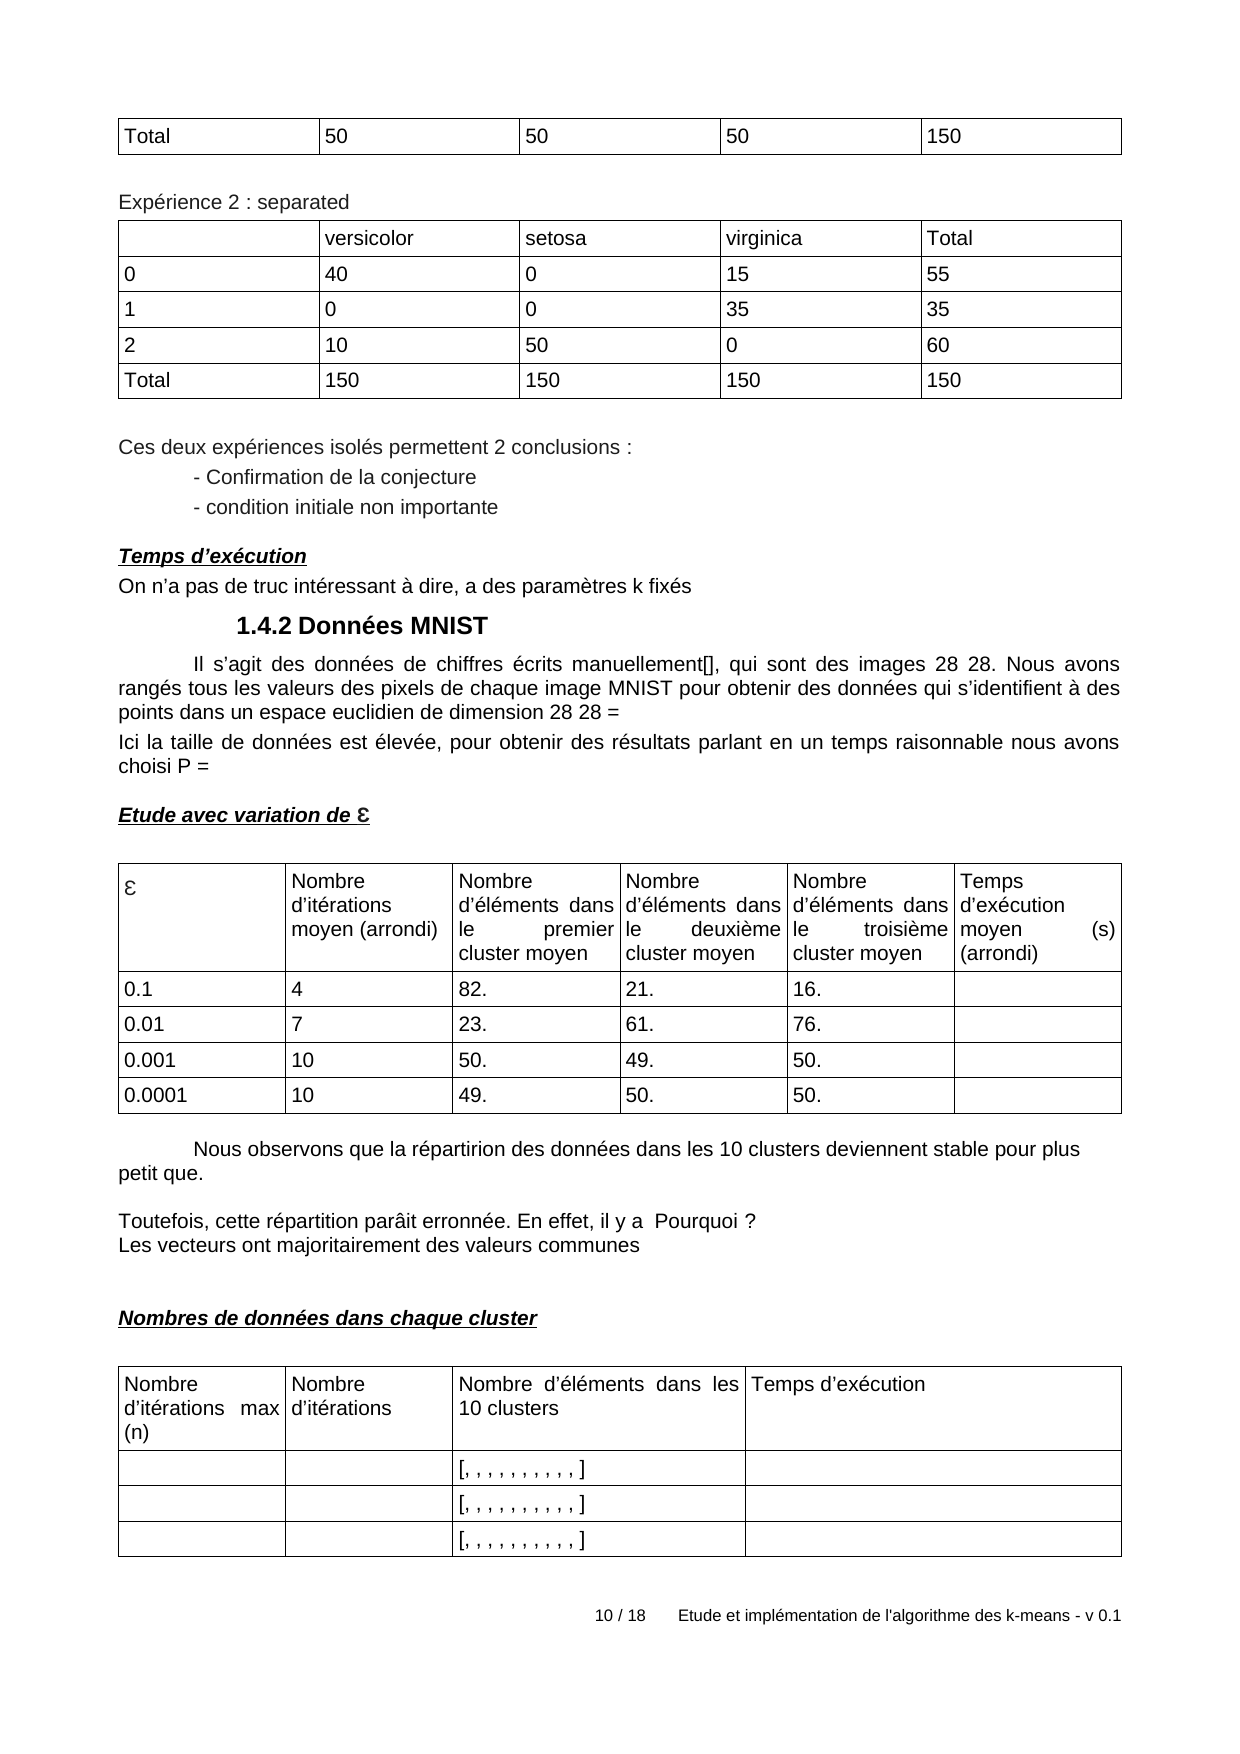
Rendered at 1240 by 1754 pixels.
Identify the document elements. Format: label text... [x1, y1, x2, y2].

table_cell 50 [320, 119, 519, 154]
table_cell 0.0001 [119, 1078, 285, 1113]
table_cell [, , , , , , , , , , ] [453, 1486, 745, 1521]
table_cell [286, 1451, 452, 1485]
table_header Temps d’exécution [746, 1367, 1121, 1449]
table_cell 49. [453, 1078, 620, 1113]
table_cell [955, 1007, 1121, 1042]
table_cell 150 [922, 119, 1121, 154]
table_cell 10 [320, 328, 519, 362]
table_header versicolor [320, 221, 519, 256]
table_cell 50. [621, 1078, 787, 1113]
table_cell 0.1 [119, 972, 285, 1006]
text - condition initiale non importante [118, 495, 1121, 519]
table_cell [, , , , , , , , , , ] [453, 1522, 745, 1556]
table_cell 50 [721, 119, 921, 154]
table_cell [286, 1522, 452, 1556]
table_cell [119, 1486, 285, 1521]
table_cell 50 [520, 119, 720, 154]
table_header Temps d’exécution moyen (s) (arrondi) [955, 864, 1121, 971]
table_cell 61. [621, 1007, 787, 1042]
text On n’a pas de truc intéressant à dire, a des paramètres k fixés [118, 574, 1121, 598]
subtitle Etude avec variation de Ɛ [118, 803, 1121, 827]
table_header Nombre d’éléments dans le troisième cluster moyen [788, 864, 954, 971]
table_header Total [922, 221, 1121, 256]
table_header setosa [520, 221, 720, 256]
table_cell [746, 1451, 1121, 1485]
table_cell 23. [453, 1007, 620, 1042]
table_cell [119, 1522, 285, 1556]
table_cell [955, 1078, 1121, 1113]
table_cell 0 [520, 292, 720, 327]
table_cell 0 [119, 257, 319, 291]
table_cell 50. [788, 1043, 954, 1077]
text Il s’agit des données de chiffres écrits manuellement[], qui sont des images 28 28. Nous avons rangés tous les valeurs des pixels de chaque image MNIST pour obtenir des données qui s’identifient à des points dans un espace euclidien de dimension 28 28 = [118, 652, 1121, 724]
text Toutefois, cette répartition parâit erronnée. En effet, il y a Pourquoi ? [118, 1209, 1121, 1233]
text - Confirmation de la conjecture [118, 465, 1121, 489]
table_cell 4 [286, 972, 452, 1006]
table_header [119, 221, 319, 256]
subtitle Nombres de données dans chaque cluster [118, 1306, 1121, 1329]
table_header Ɛ [119, 864, 285, 971]
table_cell 50. [788, 1078, 954, 1113]
table_header Nombre d’éléments dans les 10 clusters [453, 1367, 745, 1449]
table_header Nombre d’itérations [286, 1367, 452, 1449]
table_cell 82. [453, 972, 620, 1006]
table_cell [286, 1486, 452, 1521]
table_cell 2 [119, 328, 319, 362]
table_cell [955, 1043, 1121, 1077]
subtitle Temps d’exécution [118, 544, 1121, 568]
text Ces deux expériences isolés permettent 2 conclusions : [118, 434, 1121, 458]
table_cell 15 [721, 257, 921, 291]
table_header Nombre d’éléments dans le deuxième cluster moyen [621, 864, 787, 971]
table_cell 40 [320, 257, 519, 291]
table_cell 150 [721, 364, 921, 398]
table_cell 150 [922, 364, 1121, 398]
table_cell 0.001 [119, 1043, 285, 1077]
table_header virginica [721, 221, 921, 256]
table_cell 0 [520, 257, 720, 291]
table_cell 0 [320, 292, 519, 327]
table_cell 150 [320, 364, 519, 398]
table_cell 55 [922, 257, 1121, 291]
table_cell 21. [621, 972, 787, 1006]
text Les vecteurs ont majoritairement des valeurs communes [118, 1233, 1121, 1257]
table_cell 1 [119, 292, 319, 327]
table_cell 0 [721, 328, 921, 362]
table_cell 49. [621, 1043, 787, 1077]
table_cell 60 [922, 328, 1121, 362]
table_cell 35 [922, 292, 1121, 327]
table_cell [955, 972, 1121, 1006]
table_cell [746, 1522, 1121, 1556]
table_cell 7 [286, 1007, 452, 1042]
table_cell 10 [286, 1043, 452, 1077]
table_cell 35 [721, 292, 921, 327]
table_cell 10 [286, 1078, 452, 1113]
table_cell 50. [453, 1043, 620, 1077]
text Nous observons que la répartirion des données dans les 10 clusters deviennent stable pour plus petit que. [118, 1137, 1121, 1185]
text Ici la taille de données est élevée, pour obtenir des résultats parlant en un temps raisonnable nous avons choisi P = [118, 730, 1121, 778]
subtitle Données MNIST [236, 611, 1121, 639]
table_header Nombre d’éléments dans le premier cluster moyen [453, 864, 620, 971]
table_cell [746, 1486, 1121, 1521]
table_header Nombre d’itérations moyen (arrondi) [286, 864, 452, 971]
table_cell 0.01 [119, 1007, 285, 1042]
table_cell Total [119, 119, 319, 154]
table_cell 16. [788, 972, 954, 1006]
table_cell 50 [520, 328, 720, 362]
table_cell [, , , , , , , , , , ] [453, 1451, 745, 1485]
table_cell Total [119, 364, 319, 398]
table_cell 76. [788, 1007, 954, 1042]
table_header Nombre d’itérations max (n) [119, 1367, 285, 1449]
table_cell [119, 1451, 285, 1485]
text Expérience 2 : separated [118, 190, 1121, 214]
table_cell 150 [520, 364, 720, 398]
